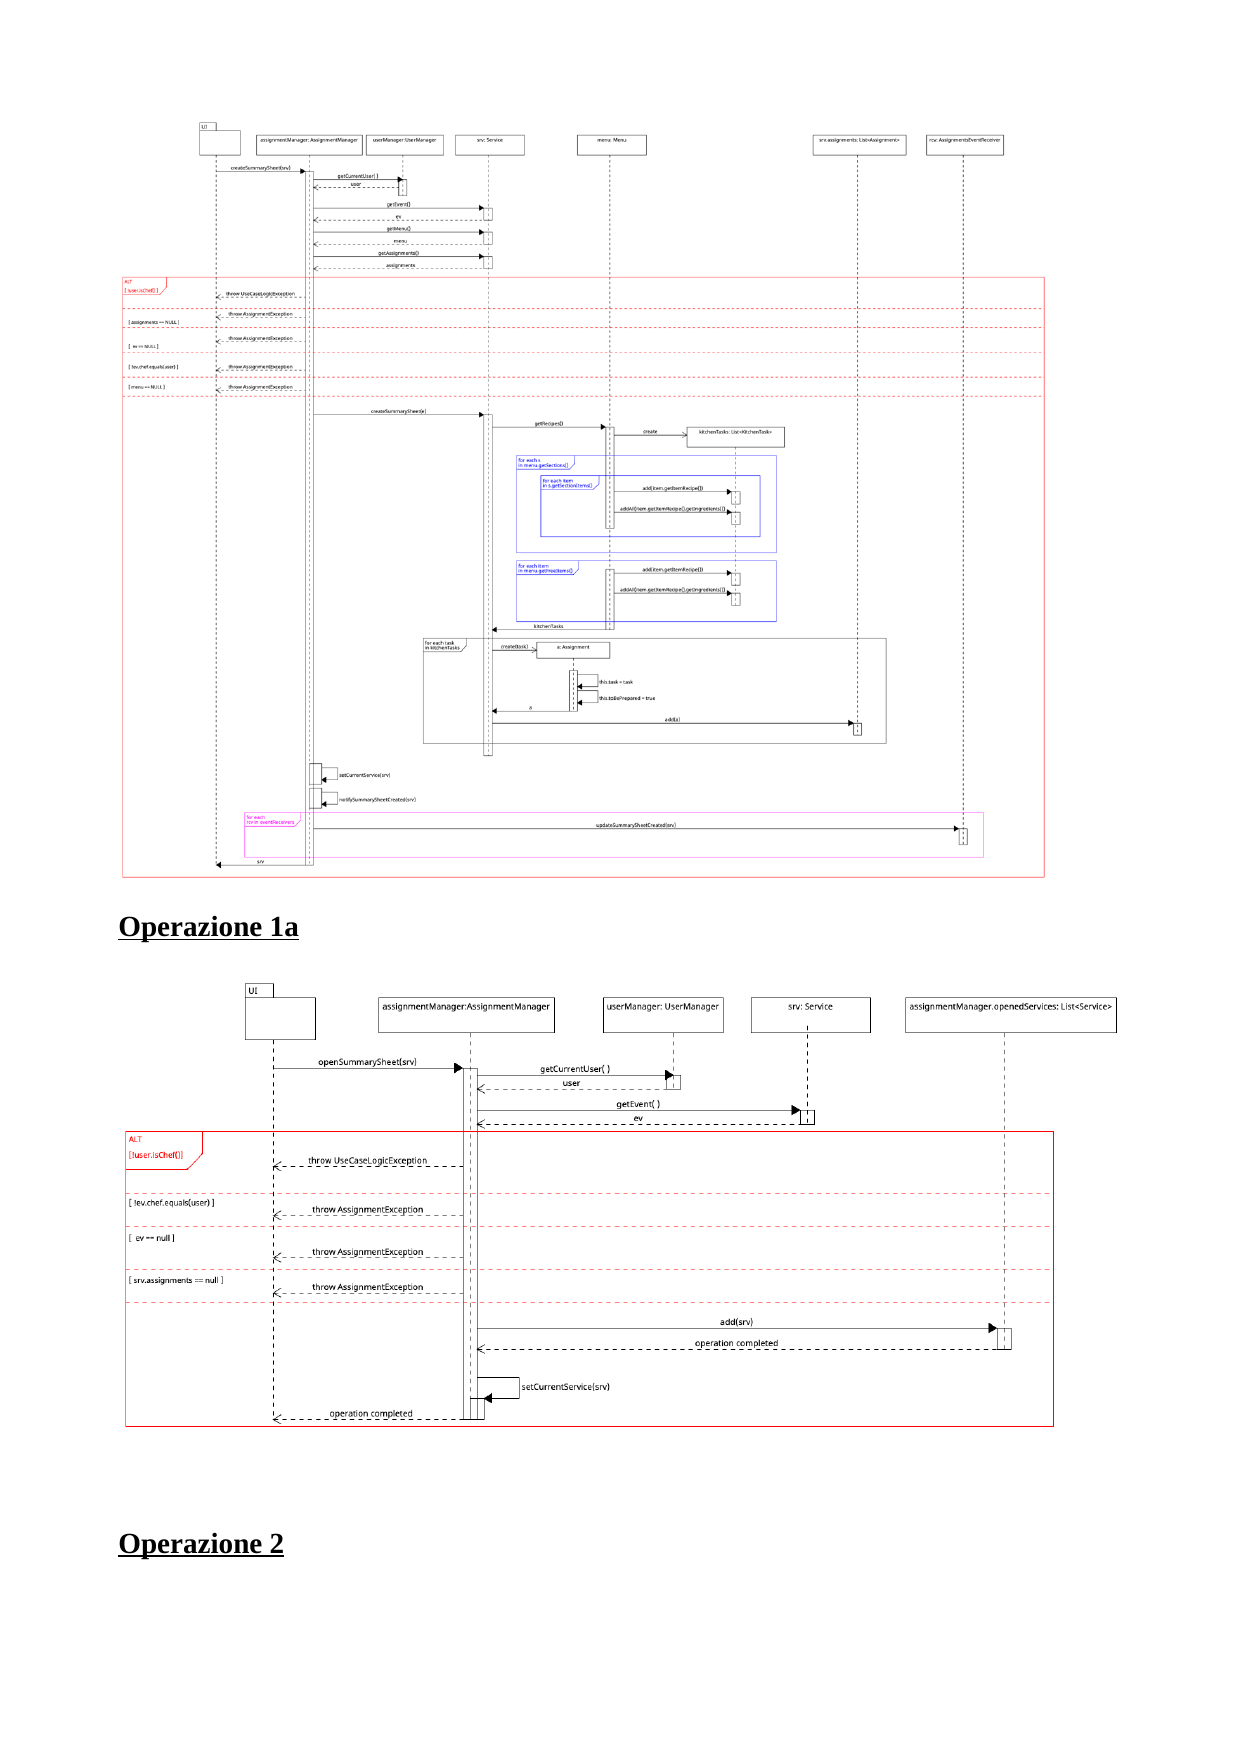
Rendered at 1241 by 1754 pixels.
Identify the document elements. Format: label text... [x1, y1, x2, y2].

text Operazione 1a [118, 909, 1122, 943]
text Operazione 2 [118, 1526, 1122, 1560]
